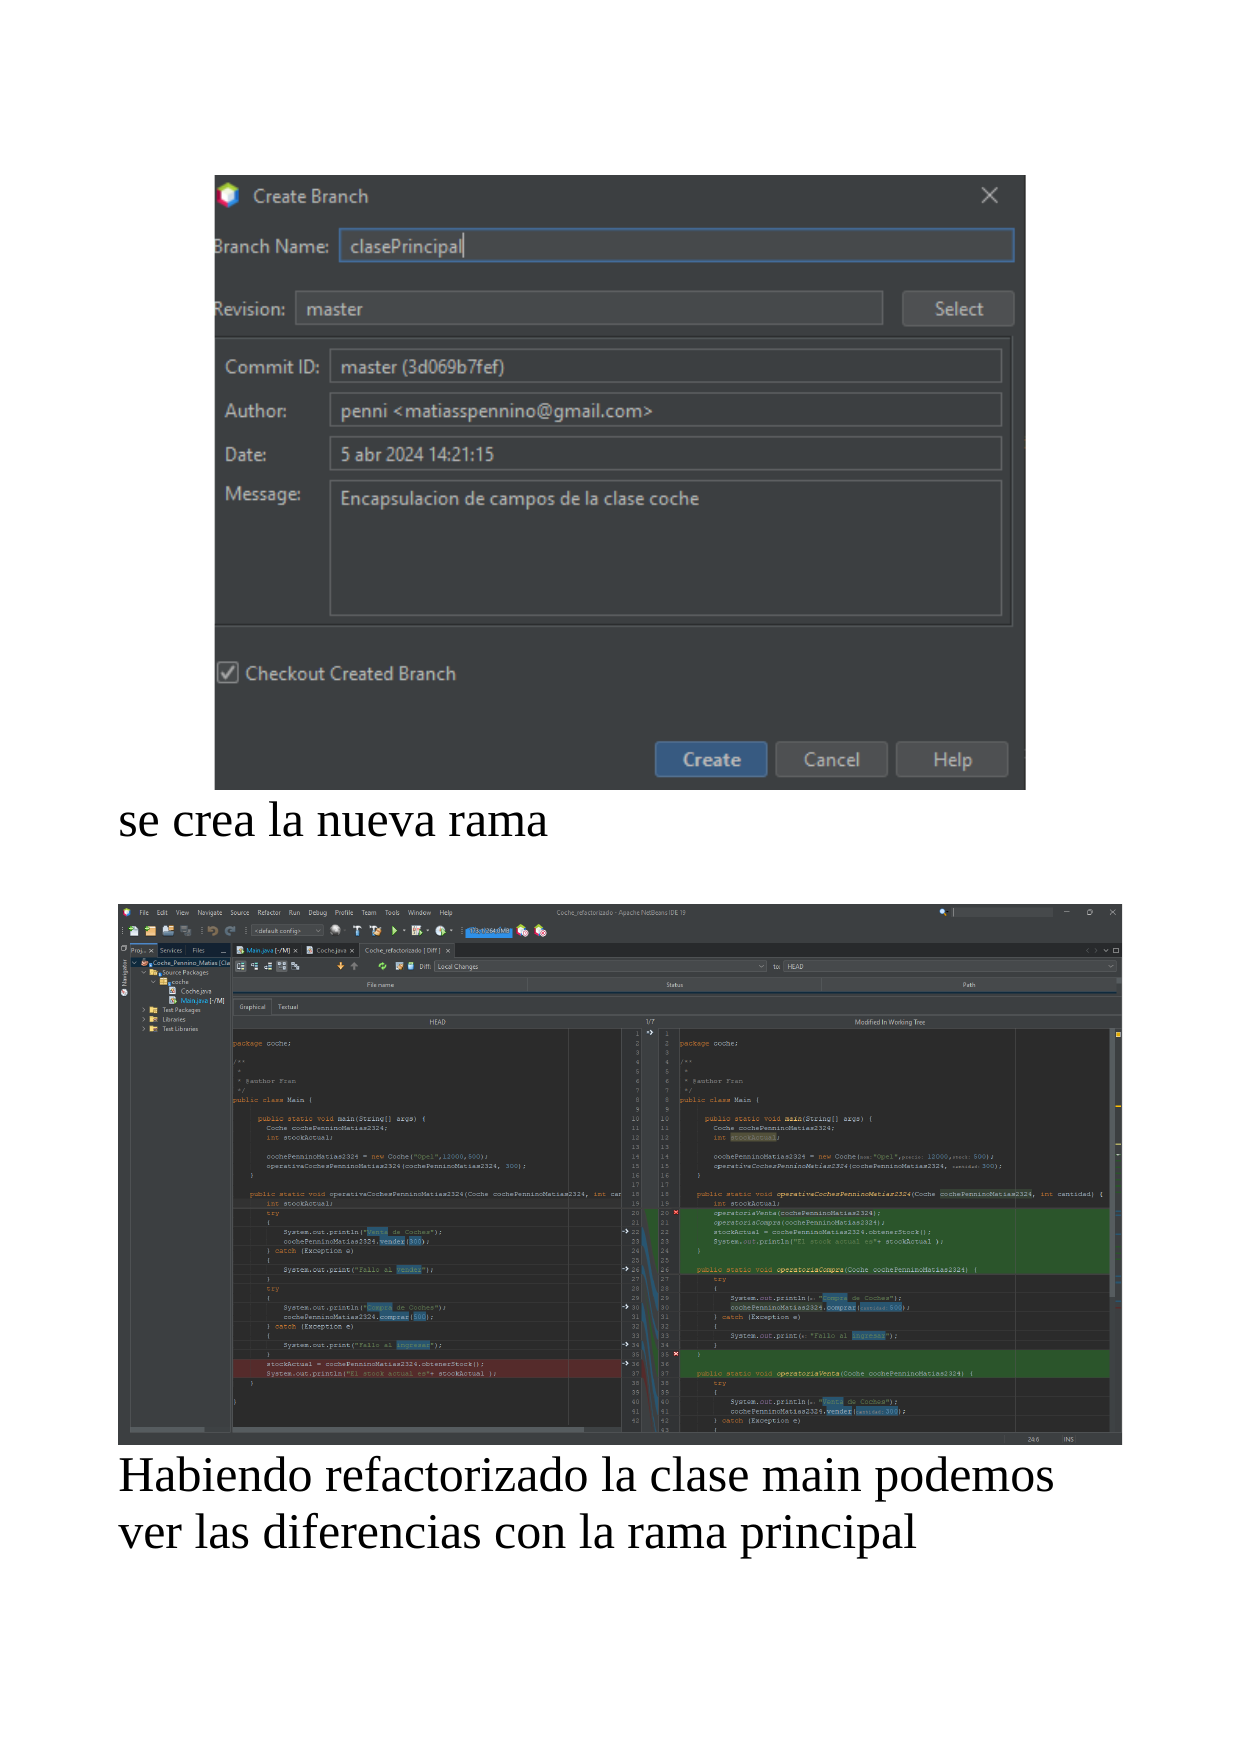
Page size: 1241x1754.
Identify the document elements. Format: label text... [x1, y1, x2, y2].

text se crea la nueva rama [118, 790, 1122, 847]
text Habiendo refactorizado la clase main podemos ver las diferencias con la rama principal [118, 1445, 1122, 1560]
picture [214, 175, 1026, 790]
picture [118, 904, 1123, 1445]
